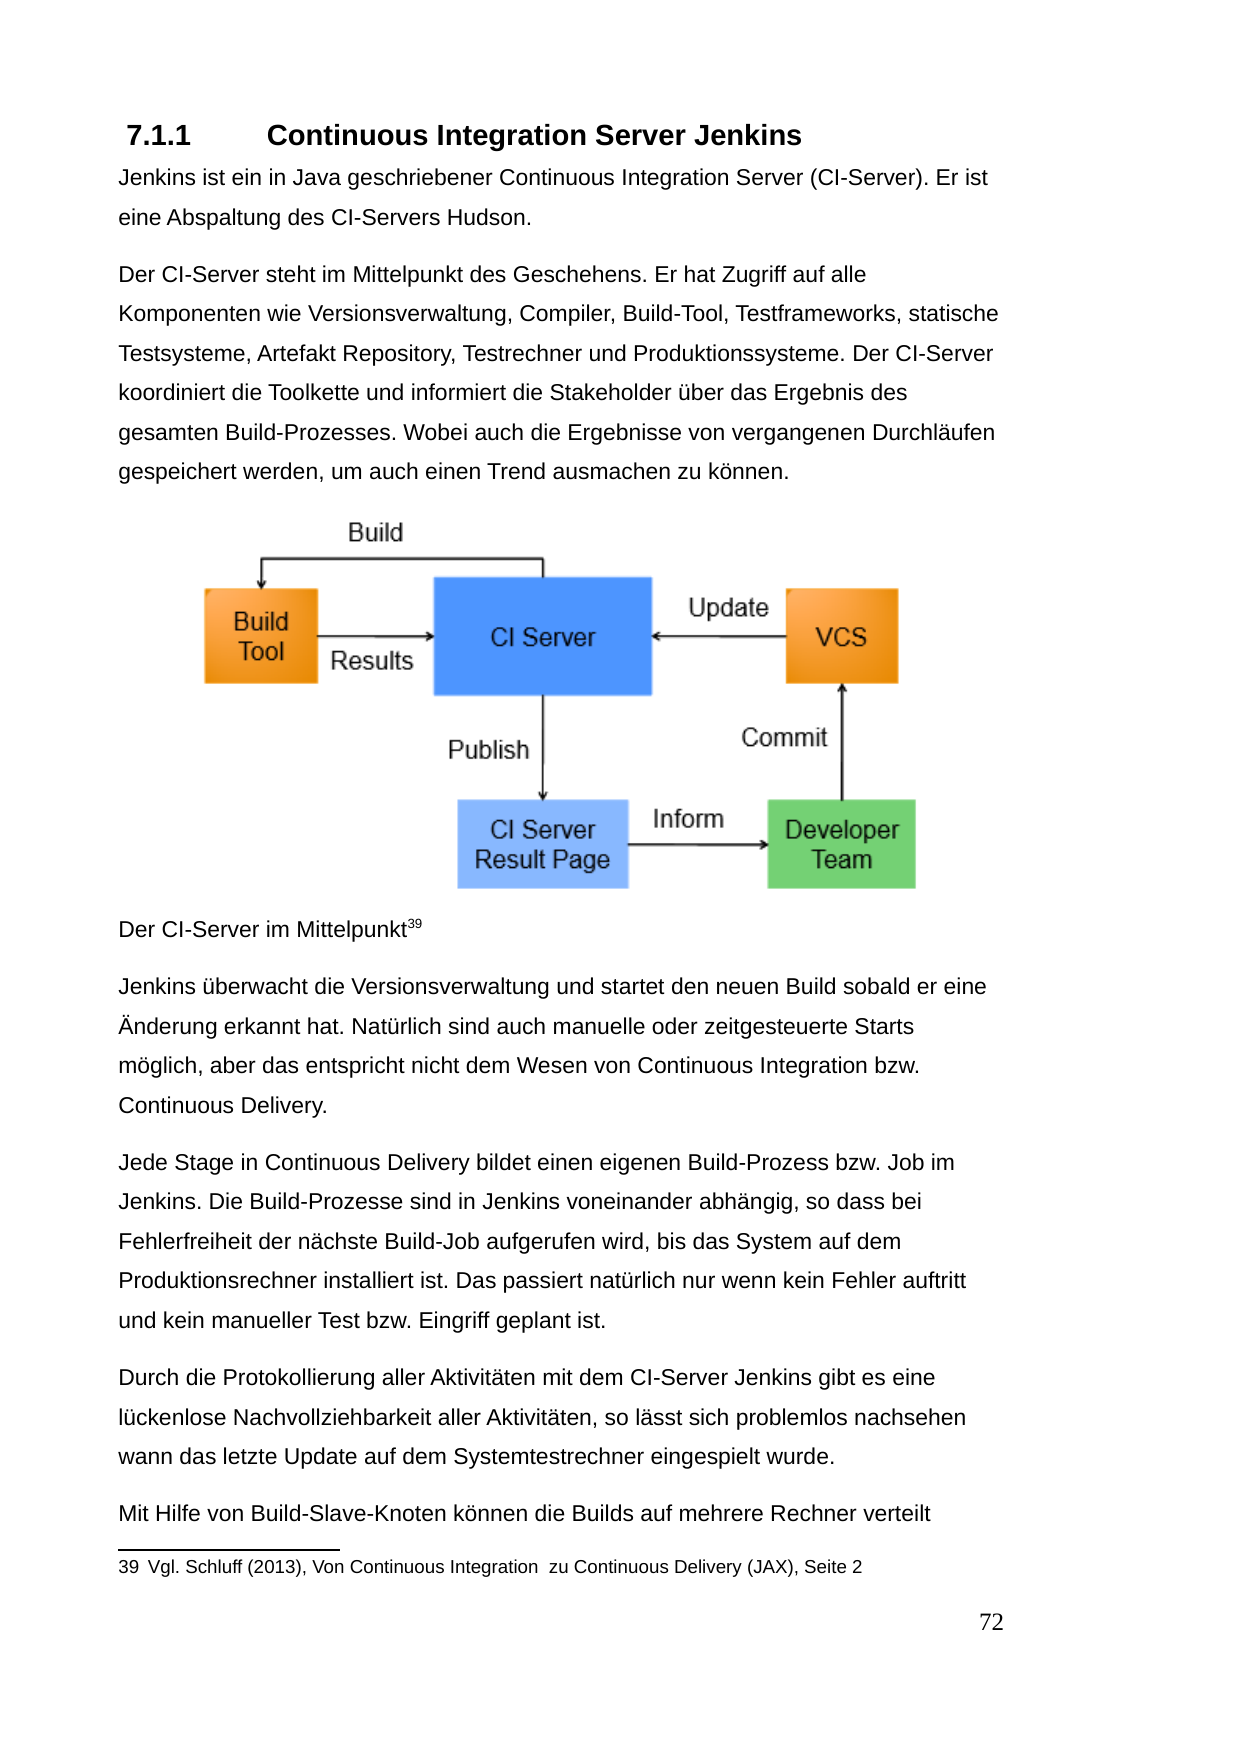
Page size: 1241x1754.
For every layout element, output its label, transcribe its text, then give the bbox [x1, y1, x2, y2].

picture [195, 515, 927, 903]
text Mit Hilfe von Build-Slave-Knoten können die Builds auf mehrere Rechner verteilt [118, 1500, 1004, 1526]
text Durch die Protokollierung aller Aktivitäten mit dem CI-Server Jenkins gibt es eine lückenlose Nachvollziehbarkeit aller Aktivitäten, so lässt sich problemlos nachsehen wann das letzte Update auf dem Systemtestrechner eingespielt wurde. [118, 1364, 1004, 1469]
text Vgl. Schluff (2013), Von Continuous Integration zu Continuous Delivery (JAX), Seite 2 [118, 1556, 1004, 1578]
text Jenkins ist ein in Java geschriebener Continuous Integration Server (CI-Server). Er ist eine Abspaltung des CI-Servers Hudson. [118, 164, 1004, 230]
text Jede Stage in Continuous Delivery bildet einen eigenen Build-Prozess bzw. Job im Jenkins. Die Build-Prozesse sind in Jenkins voneinander abhängig, so dass bei Fehlerfreiheit der nächste Build-Job aufgerufen wird, bis das System auf dem Produktionsrechner installiert ist. Das passiert natürlich nur wenn kein Fehler auftritt und kein manueller Test bzw. Eingriff geplant ist. [118, 1149, 1004, 1333]
text Jenkins überwacht die Versionsverwaltung und startet den neuen Build sobald er eine Änderung erkannt hat. Natürlich sind auch manuelle oder zeitgesteuerte Starts möglich, aber das entspricht nicht dem Wesen von Continuous Integration bzw. Continuous Delivery. [118, 973, 1004, 1118]
text Der CI-Server im Mittelpunkt [118, 903, 1004, 942]
text Der CI-Server steht im Mittelpunkt des Geschehens. Er hat Zugriff auf alle Komponenten wie Versionsverwaltung, Compiler, Build-Tool, Testframeworks, statische Testsysteme, Artefakt Repository, Testrechner und Produktionssysteme. Der CI-Server koordiniert die Toolkette und informiert die Stakeholder über das Ergebnis des gesamten Build-Prozesses. Wobei auch die Ergebnisse von vergangenen Durchläufen gespeichert werden, um auch einen Trend ausmachen zu können. [118, 261, 1004, 484]
subtitle Continuous Integration Server Jenkins [118, 118, 1004, 152]
